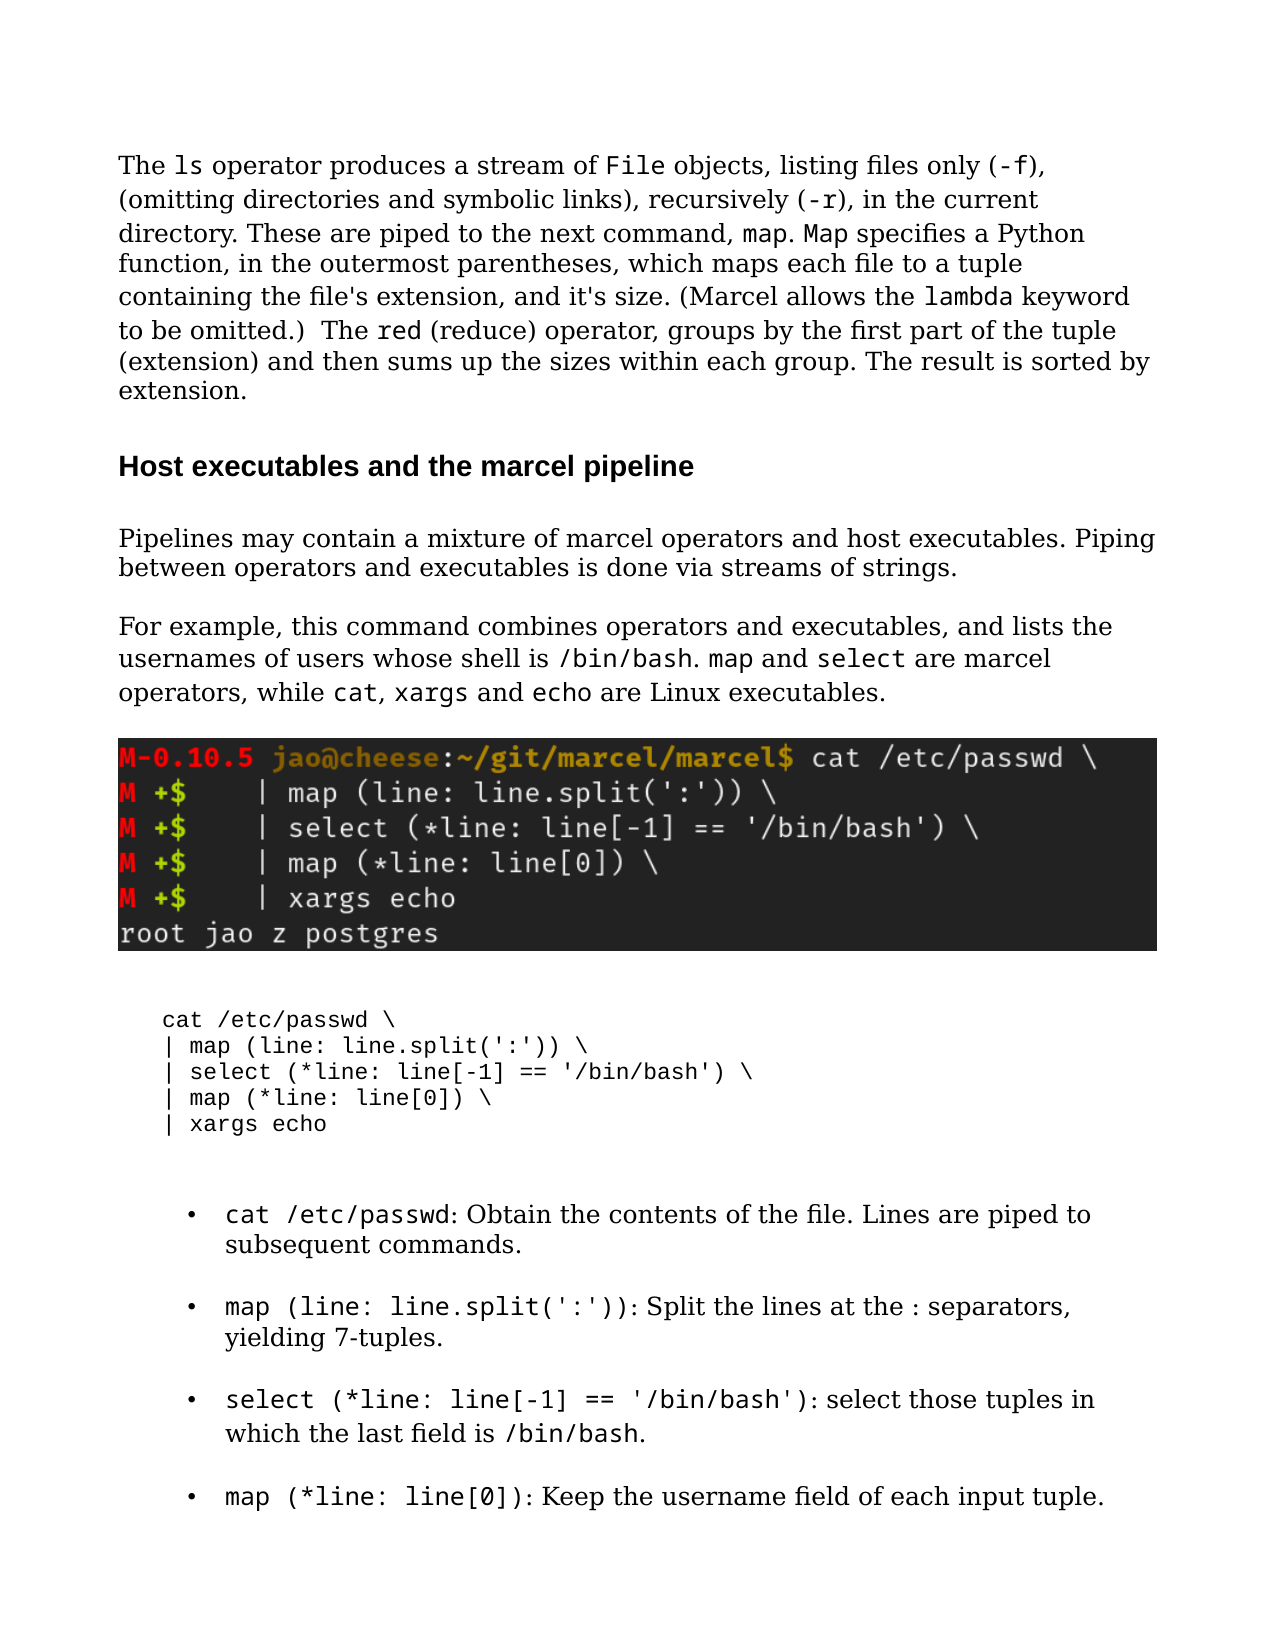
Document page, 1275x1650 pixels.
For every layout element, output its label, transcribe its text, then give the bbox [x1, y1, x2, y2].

text | select (*line: line[-1] == '/bin/bash') \ [162, 1061, 1157, 1086]
list cat /etc/passwd: Obtain the contents of the file. Lines are piped to subsequent commands. [187, 1197, 1157, 1260]
text | map (line: line.split(':')) \ [162, 1034, 1157, 1061]
text Pipelines may contain a mixture of marcel operators and host executables. Piping between operators and executables is done via streams of strings. [118, 524, 1157, 583]
list map (line: line.split(':')): Split the lines at the : separators, yielding 7-tuples. [187, 1289, 1157, 1352]
text The ls operator produces a stream of File objects, listing files only (-f), (omitting directories and symbolic links), recursively (-r), in the current directory. These are piped to the next command, map. Map specifies a Python function, in the outermost parentheses, which maps each file to a tuple containing the file's extension, and it's size. (Marcel allows the lambda keyword to be omitted.) The red (reduce) operator, groups by the first part of the tuple (extension) and then sums up the sizes within each group. The result is sorted by extension. [118, 147, 1157, 405]
text | xargs echo [162, 1112, 1157, 1138]
text For example, this command combines operators and executables, and lists the usernames of users whose shell is /bin/bash. map and select are marcel operators, while cat, xargs and echo are Linux executables. [118, 612, 1157, 709]
text cat /etc/passwd \ [162, 1009, 1157, 1034]
list map (*line: line[0]): Keep the username field of each input tuple. [187, 1479, 1157, 1513]
list select (*line: line[-1] == '/bin/bash'): select those tuples in which the last field is /bin/bash. [187, 1381, 1157, 1449]
subtitle Host executables and the marcel pipeline [118, 449, 1157, 483]
text | map (*line: line[0]) \ [162, 1086, 1157, 1112]
picture [118, 738, 1157, 951]
